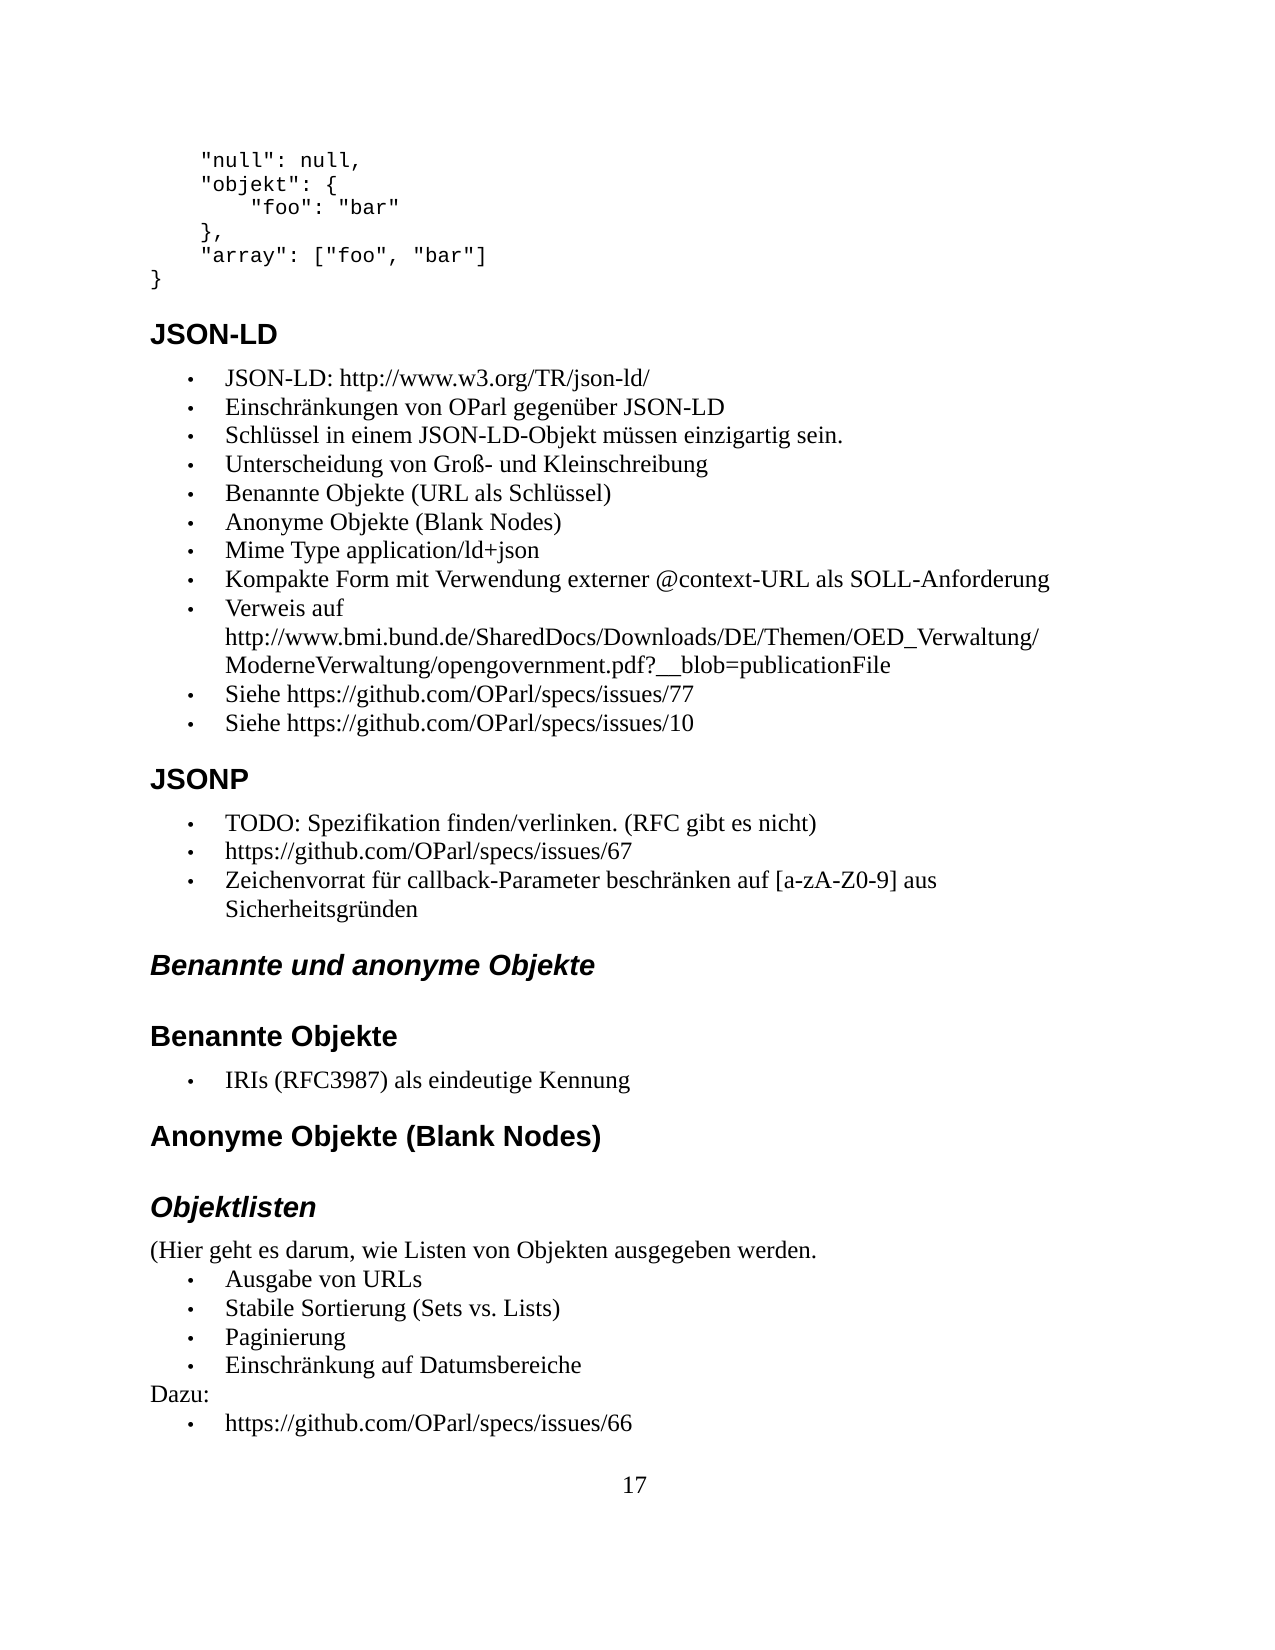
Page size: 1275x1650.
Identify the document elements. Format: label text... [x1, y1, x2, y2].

text Dazu: [150, 1379, 1125, 1408]
list Paginierung [187, 1322, 1125, 1351]
text }, [150, 221, 1125, 244]
text "array": ["foo", "bar"] [150, 244, 1125, 268]
list https://github.com/OParl/specs/issues/66 [187, 1408, 1125, 1437]
list Kompakte Form mit Verwendung externer @context-URL als SOLL-Anforderung [187, 564, 1125, 593]
text "foo": "bar" [150, 197, 1125, 221]
subtitle Benannte Objekte [150, 1019, 1125, 1052]
list Einschränkung auf Datumsbereiche [187, 1351, 1125, 1379]
subtitle Anonyme Objekte (Blank Nodes) [150, 1118, 1125, 1152]
list Anonyme Objekte (Blank Nodes) [187, 507, 1125, 535]
text "null": null, [150, 150, 1125, 174]
subtitle JSONP [150, 762, 1125, 795]
list Benannte Objekte (URL als Schlüssel) [187, 478, 1125, 507]
text (Hier geht es darum, wie Listen von Objekten ausgegeben werden. [150, 1236, 1125, 1264]
list IRIs (RFC3987) als eindeutige Kennung [187, 1065, 1125, 1093]
list Ausgabe von URLs [187, 1264, 1125, 1293]
list https://github.com/OParl/specs/issues/67 [187, 836, 1125, 865]
subtitle Objektlisten [150, 1189, 1125, 1223]
list Siehe https://github.com/OParl/specs/issues/77 [187, 679, 1125, 708]
list Zeichenvorrat für callback-Parameter beschränken auf [a-zA-Z0-9] aus Sicherheitsgründen [187, 865, 1125, 923]
list JSON-LD: http://www.w3.org/TR/json-ld/ [187, 363, 1125, 392]
list TODO: Spezifikation finden/verlinken. (RFC gibt es nicht) [187, 808, 1125, 836]
text } [150, 268, 1125, 292]
list Siehe https://github.com/OParl/specs/issues/10 [187, 708, 1125, 737]
text "objekt": { [150, 174, 1125, 197]
list Einschränkungen von OParl gegenüber JSON-LD [187, 392, 1125, 420]
subtitle JSON-LD [150, 317, 1125, 350]
list Stabile Sortierung (Sets vs. Lists) [187, 1293, 1125, 1322]
list Schlüssel in einem JSON-LD-Objekt müssen einzigartig sein. [187, 420, 1125, 449]
list Verweis auf http://www.bmi.bund.de/SharedDocs/Downloads/DE/Themen/OED_Verwaltung/ModerneVerwaltung/opengovernment.pdf?__blob=publicationFile [187, 593, 1125, 679]
list Unterscheidung von Groß- und Kleinschreibung [187, 449, 1125, 478]
subtitle Benannte und anonyme Objekte [150, 948, 1125, 981]
list Mime Type application/ld+json [187, 535, 1125, 564]
